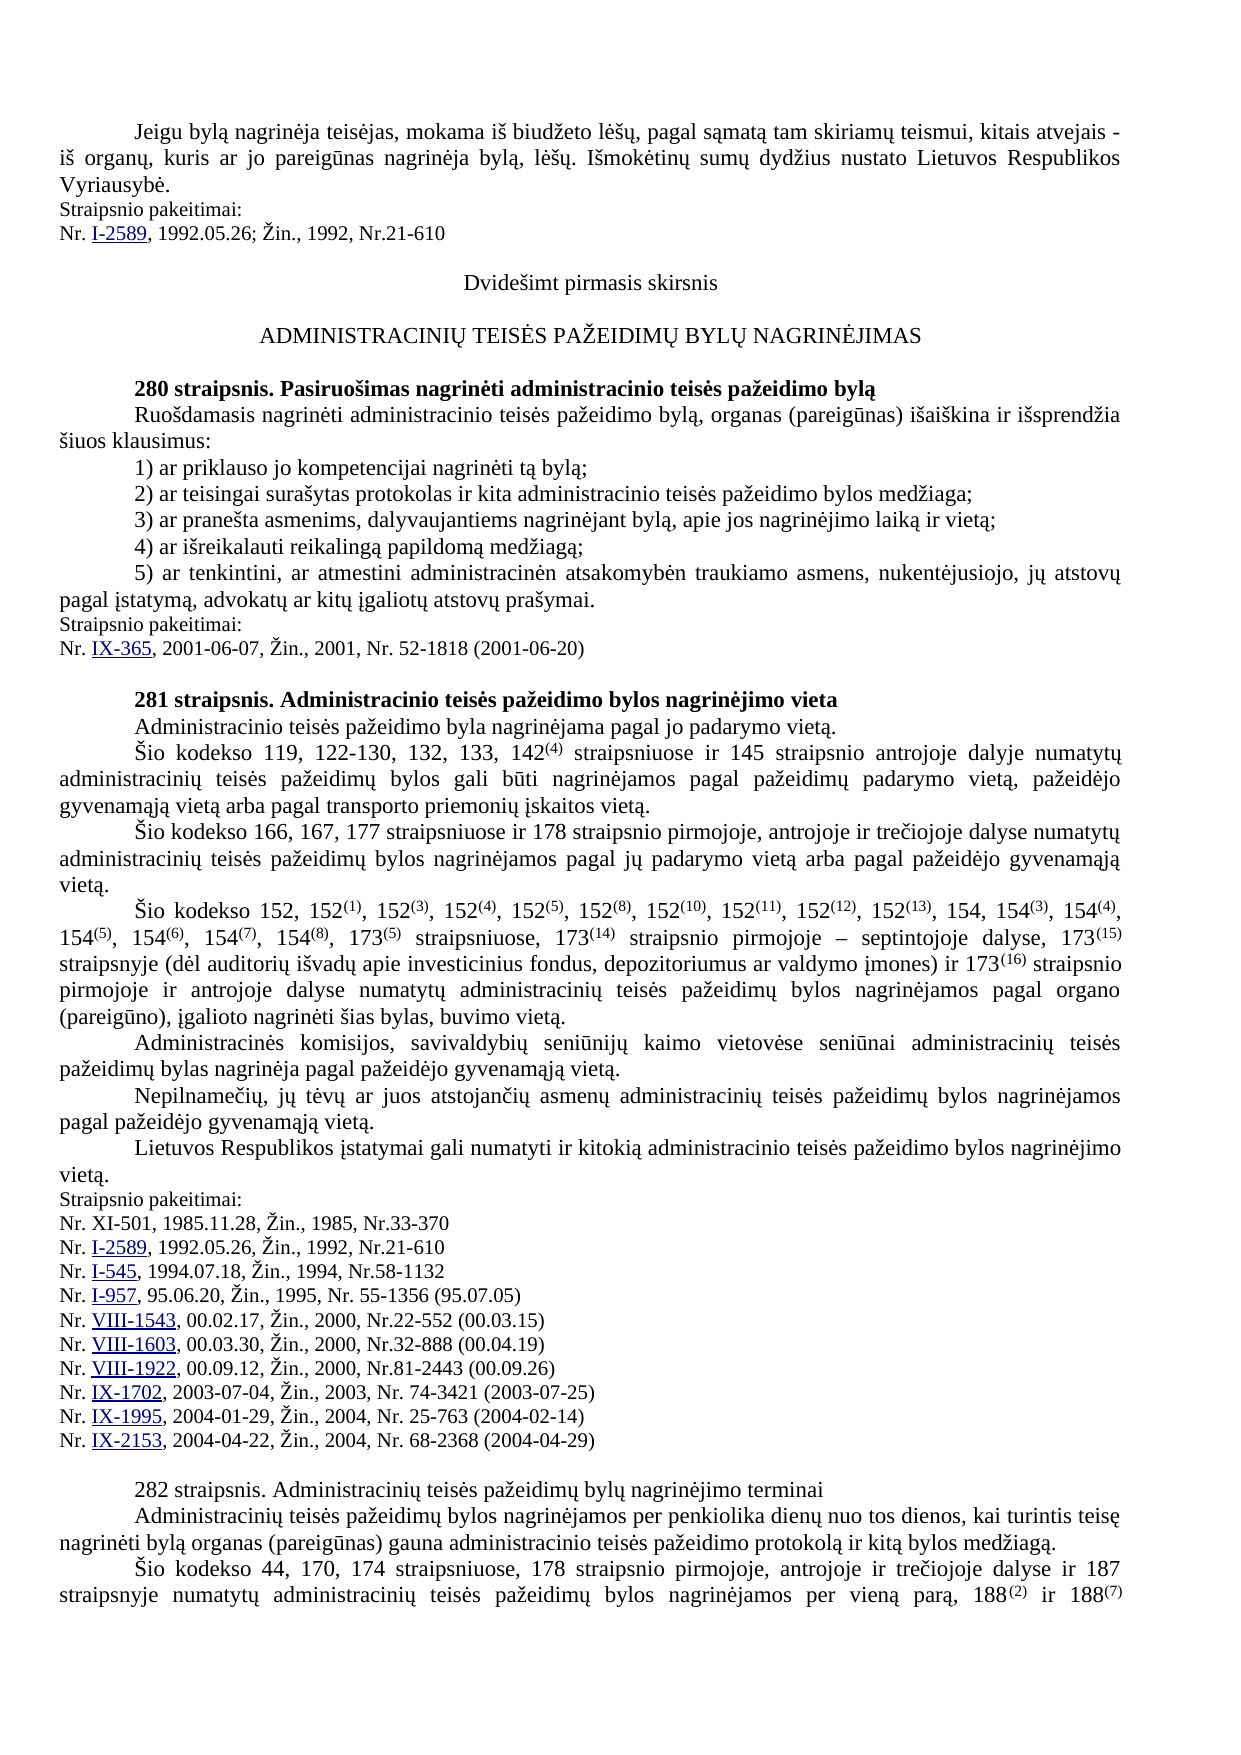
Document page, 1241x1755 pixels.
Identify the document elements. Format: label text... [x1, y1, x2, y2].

text Straipsnio pakeitimai: [59, 197, 1122, 221]
text 1) ar priklauso jo kompetencijai nagrinėti tą bylą; [59, 454, 1122, 480]
text Administracinės komisijos, savivaldybių seniūnijų kaimo vietovėse seniūnai administracinių teisės pažeidimų bylas nagrinėja pagal pažeidėjo gyvenamąją vietą. [59, 1029, 1122, 1082]
text Nr. XI-501, 1985.11.28, Žin., 1985, Nr.33-370 [59, 1211, 1122, 1235]
text Šio kodekso 152, 152(1), 152(3), 152(4), 152(5), 152(8), 152(10), 152(11), 152(12), 152(13), 154, 154(3), 154(4), 154(5), 154(6), 154(7), 154(8), 173(5) straipsniuose, 173(14) straipsnio pirmojoje – septintojoje dalyse, 173(15) straipsnyje (dėl auditorių išvadų apie investicinius fondus, depozitoriumus ar valdymo įmones) ir 173(16) straipsnio pirmojoje ir antrojoje dalyse numatytų administracinių teisės pažeidimų bylos nagrinėjamos pagal organo (pareigūno), įgalioto nagrinėti šias bylas, buvimo vietą. [59, 897, 1122, 1029]
text Administracinių teisės pažeidimų bylos nagrinėjamos per penkiolika dienų nuo tos dienos, kai turintis teisę nagrinėti bylą organas (pareigūnas) gauna administracinio teisės pažeidimo protokolą ir kitą bylos medžiagą. [59, 1502, 1122, 1555]
text Nr. I-2589, 1992.05.26; Žin., 1992, Nr.21-610 [59, 221, 1122, 245]
text 2) ar teisingai surašytas protokolas ir kita administracinio teisės pažeidimo bylos medžiaga; [59, 480, 1122, 507]
text Nr. VIII-1922, 00.09.12, Žin., 2000, Nr.81-2443 (00.09.26) [59, 1356, 1122, 1380]
text 282 straipsnis. Administracinių teisės pažeidimų bylų nagrinėjimo terminai [59, 1476, 1122, 1502]
text Nr. IX-1995, 2004-01-29, Žin., 2004, Nr. 25-763 (2004-02-14) [59, 1404, 1122, 1428]
text Nr. IX-365, 2001-06-07, Žin., 2001, Nr. 52-1818 (2001-06-20) [59, 636, 1122, 660]
text Administracinio teisės pažeidimo byla nagrinėjama pagal jo padarymo vietą. [59, 713, 1122, 739]
text Nr. VIII-1603, 00.03.30, Žin., 2000, Nr.32-888 (00.04.19) [59, 1332, 1122, 1356]
text Lietuvos Respublikos įstatymai gali numatyti ir kitokią administracinio teisės pažeidimo bylos nagrinėjimo vietą. [59, 1134, 1122, 1187]
text Nr. VIII-1543, 00.02.17, Žin., 2000, Nr.22-552 (00.03.15) [59, 1307, 1122, 1332]
text ADMINISTRACINIŲ TEISĖS PAŽEIDIMŲ BYLŲ NAGRINĖJIMAS [59, 322, 1122, 348]
text 280 straipsnis. Pasiruošimas nagrinėti administracinio teisės pažeidimo bylą [59, 375, 1122, 401]
text Nr. I-957, 95.06.20, Žin., 1995, Nr. 55-1356 (95.07.05) [59, 1283, 1122, 1307]
text Nr. I-545, 1994.07.18, Žin., 1994, Nr.58-1132 [59, 1259, 1122, 1283]
text 3) ar pranešta asmenims, dalyvaujantiems nagrinėjant bylą, apie jos nagrinėjimo laiką ir vietą; [59, 507, 1122, 533]
text Nr. I-2589, 1992.05.26, Žin., 1992, Nr.21-610 [59, 1235, 1122, 1259]
text Nr. IX-2153, 2004-04-22, Žin., 2004, Nr. 68-2368 (2004-04-29) [59, 1428, 1122, 1452]
text 5) ar tenkintini, ar atmestini administracinėn atsakomybėn traukiamo asmens, nukentėjusiojo, jų atstovų pagal įstatymą, advokatų ar kitų įgaliotų atstovų prašymai. [59, 559, 1122, 612]
text Straipsnio pakeitimai: [59, 1187, 1122, 1211]
text Jeigu bylą nagrinėja teisėjas, mokama iš biudžeto lėšų, pagal sąmatą tam skiriamų teismui, kitais atvejais - iš organų, kuris ar jo pareigūnas nagrinėja bylą, lėšų. Išmokėtinų sumų dydžius nustato Lietuvos Respublikos Vyriausybė. [59, 118, 1122, 197]
text Šio kodekso 166, 167, 177 straipsniuose ir 178 straipsnio pirmojoje, antrojoje ir trečiojoje dalyse numatytų administracinių teisės pažeidimų bylos nagrinėjamos pagal jų padarymo vietą arba pagal pažeidėjo gyvenamąją vietą. [59, 818, 1122, 897]
text Straipsnio pakeitimai: [59, 612, 1122, 636]
text 4) ar išreikalauti reikalingą papildomą medžiagą; [59, 533, 1122, 559]
text Ruošdamasis nagrinėti administracinio teisės pažeidimo bylą, organas (pareigūnas) išaiškina ir išsprendžia šiuos klausimus: [59, 401, 1122, 454]
text 281 straipsnis. Administracinio teisės pažeidimo bylos nagrinėjimo vieta [59, 686, 1122, 713]
text Nepilnamečių, jų tėvų ar juos atstojančių asmenų administracinių teisės pažeidimų bylos nagrinėjamos pagal pažeidėjo gyvenamąją vietą. [59, 1082, 1122, 1134]
text Nr. IX-1702, 2003-07-04, Žin., 2003, Nr. 74-3421 (2003-07-25) [59, 1380, 1122, 1404]
text Šio kodekso 44, 170, 174 straipsniuose, 178 straipsnio pirmojoje, antrojoje ir trečiojoje dalyse ir 187 straipsnyje numatytų administracinių teisės pažeidimų bylos nagrinėjamos per vieną parą, 188(2) ir 188(7) [59, 1555, 1122, 1608]
text Šio kodekso 119, 122-130, 132, 133, 142(4) straipsniuose ir 145 straipsnio antrojoje dalyje numatytų administracinių teisės pažeidimų bylos gali būti nagrinėjamos pagal pažeidimų padarymo vietą, pažeidėjo gyvenamąją vietą arba pagal transporto priemonių įskaitos vietą. [59, 739, 1122, 818]
text Dvidešimt pirmasis skirsnis [59, 269, 1122, 296]
